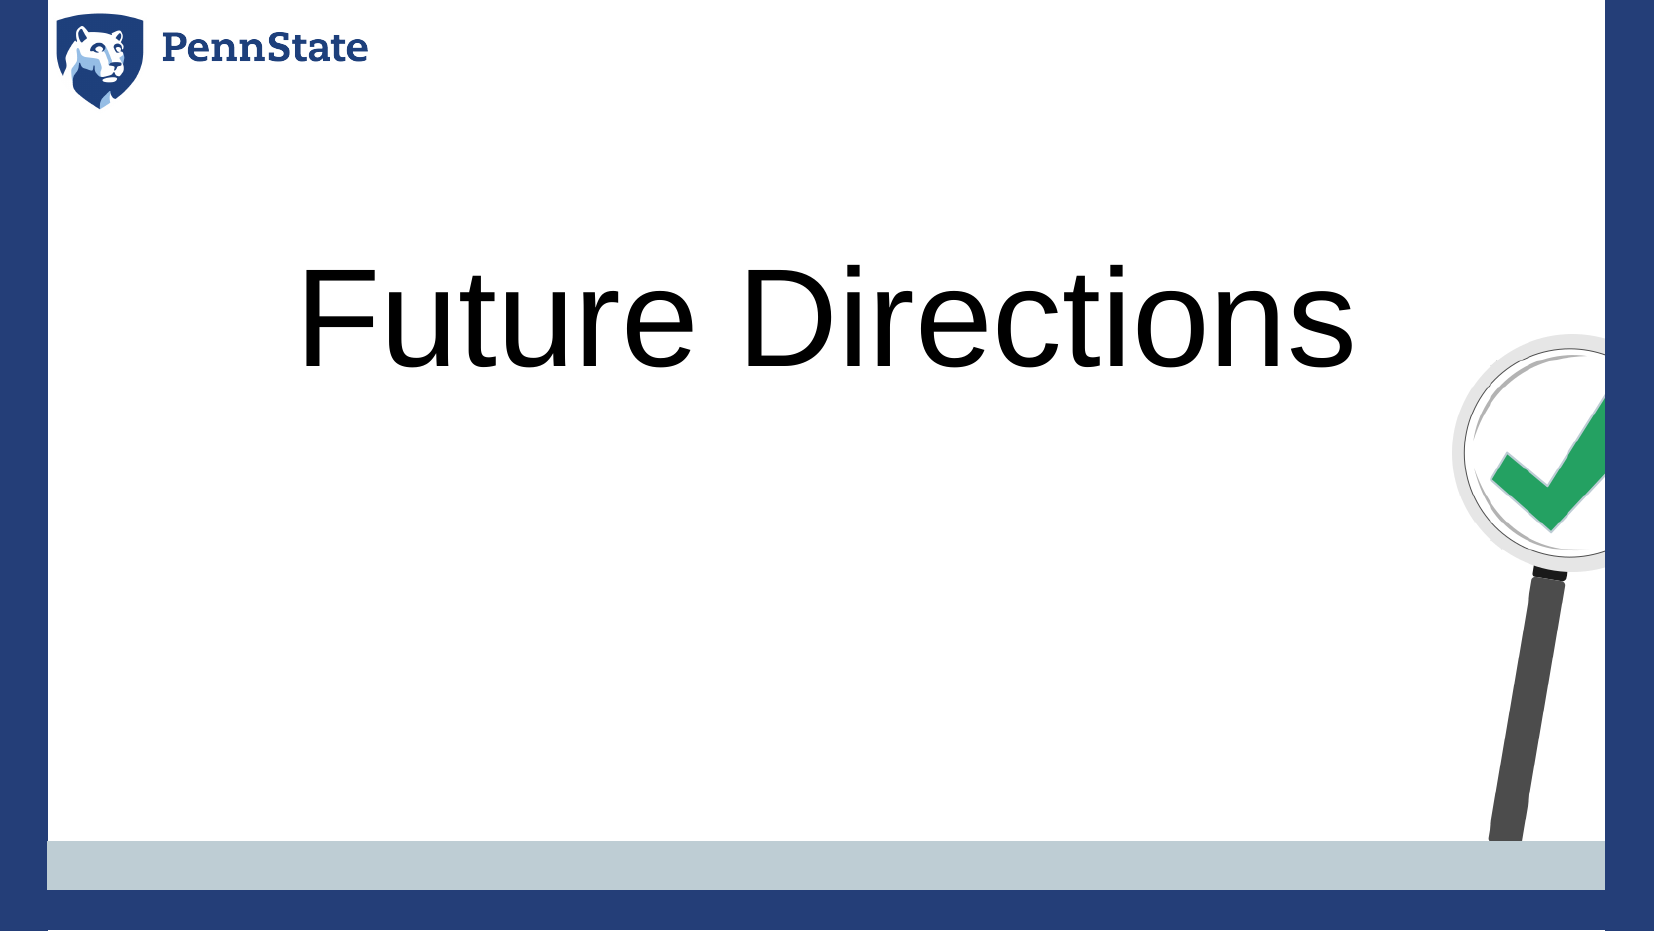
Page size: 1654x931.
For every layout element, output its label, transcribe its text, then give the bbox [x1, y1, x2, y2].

picture [1452, 334, 1605, 841]
picture [48, 0, 411, 152]
list Future Directions [261, 240, 1393, 436]
